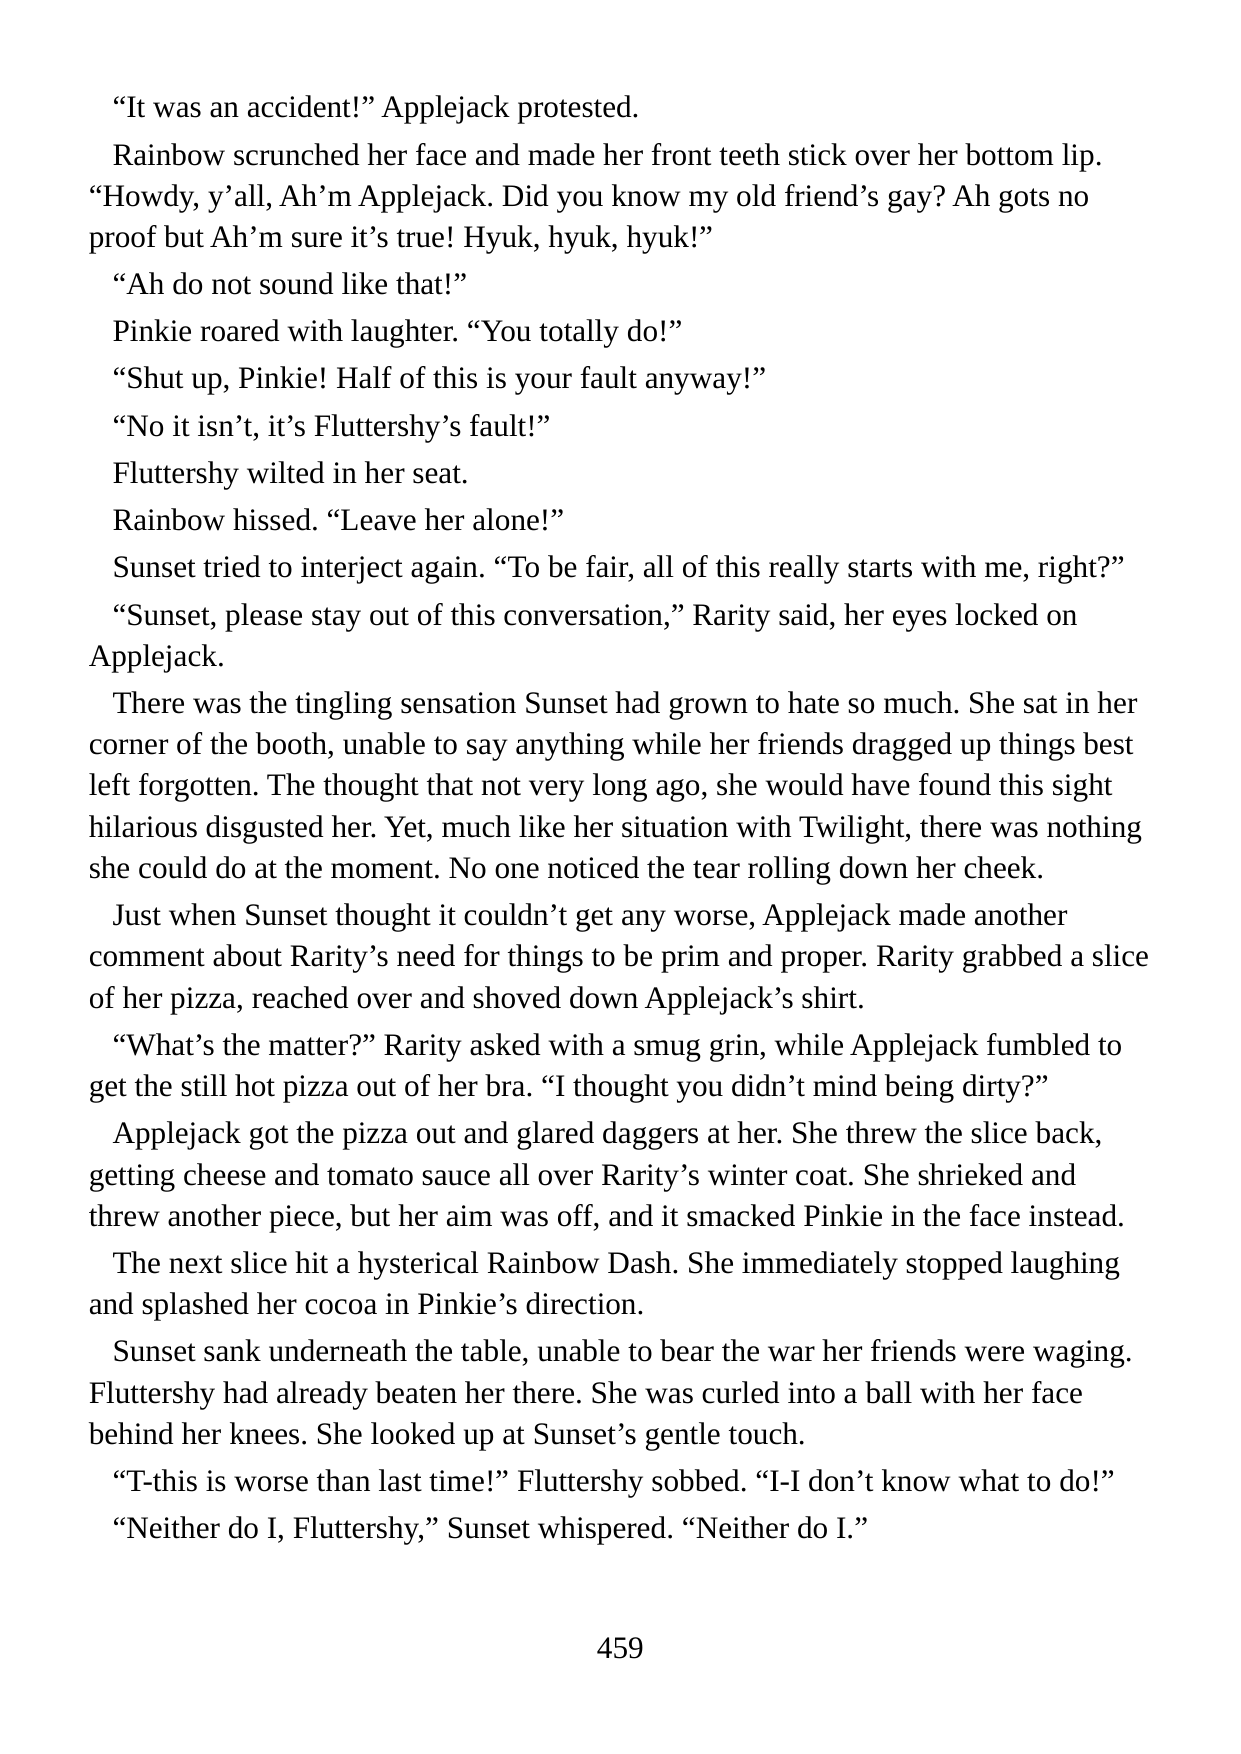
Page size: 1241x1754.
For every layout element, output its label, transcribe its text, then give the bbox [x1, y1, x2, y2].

text “No it isn’t, it’s Fluttershy’s fault!” [88, 407, 1152, 443]
text Fluttershy wilted in her seat. [88, 454, 1152, 490]
text “Sunset, please stay out of this conversation,” Rarity said, her eyes locked on Applejack. [88, 596, 1152, 673]
text “It was an accident!” Applejack protested. [88, 88, 1152, 124]
text Rainbow scrunched her face and made her front teeth stick over her bottom lip. “Howdy, y’all, Ah’m Applejack. Did you know my old friend’s gay? Ah gots no proof but Ah’m sure it’s true! Hyuk, hyuk, hyuk!” [88, 136, 1152, 254]
text “Neither do I, Fluttershy,” Sunset whispered. “Neither do I.” [88, 1509, 1152, 1545]
text “Ah do not sound like that!” [88, 265, 1152, 301]
text Just when Sunset thought it couldn’t get any worse, Applejack made another comment about Rarity’s need for things to be prim and proper. Rarity grabbed a slice of her pizza, reached over and shoved down Applejack’s shirt. [88, 896, 1152, 1015]
text “T-this is worse than last time!” Fluttershy sobbed. “I-I don’t know what to do!” [88, 1462, 1152, 1498]
text Sunset tried to interject again. “To be fair, all of this really starts with me, right?” [88, 548, 1152, 584]
text Applejack got the pizza out and glared daggers at her. She threw the slice back, getting cheese and tomato sauce all over Rarity’s winter coat. She shrieked and threw another piece, but her aim was off, and it smacked Pinkie in the face instead. [88, 1114, 1152, 1233]
text Pinkie roared with laughter. “You totally do!” [88, 313, 1152, 348]
text Sunset sank underneath the table, unable to bear the war her friends were waging. Fluttershy had already beaten her there. She was curled into a ball with her face behind her knees. She looked up at Sunset’s gentle touch. [88, 1333, 1152, 1451]
text The next slice hit a hysterical Rainbow Dash. She immediately stopped laughing and splashed her cocoa in Pinkie’s direction. [88, 1244, 1152, 1321]
text “What’s the matter?” Rarity asked with a smug grin, while Applejack fumbled to get the still hot pizza out of her bra. “I thought you didn’t mind being dirty?” [88, 1026, 1152, 1103]
text There was the tingling sensation Sunset had grown to hate so much. She sat in her corner of the booth, unable to say anything while her friends dragged up things best left forgotten. The thought that not very long ago, she would have found this sight hilarious disgusted her. Yet, much like her situation with Twilight, there was nothing she could do at the moment. No one noticed the tear rolling down her cheek. [88, 684, 1152, 885]
text Rainbow hissed. “Leave her alone!” [88, 501, 1152, 537]
text “Shut up, Pinkie! Half of this is your fault anyway!” [88, 360, 1152, 396]
